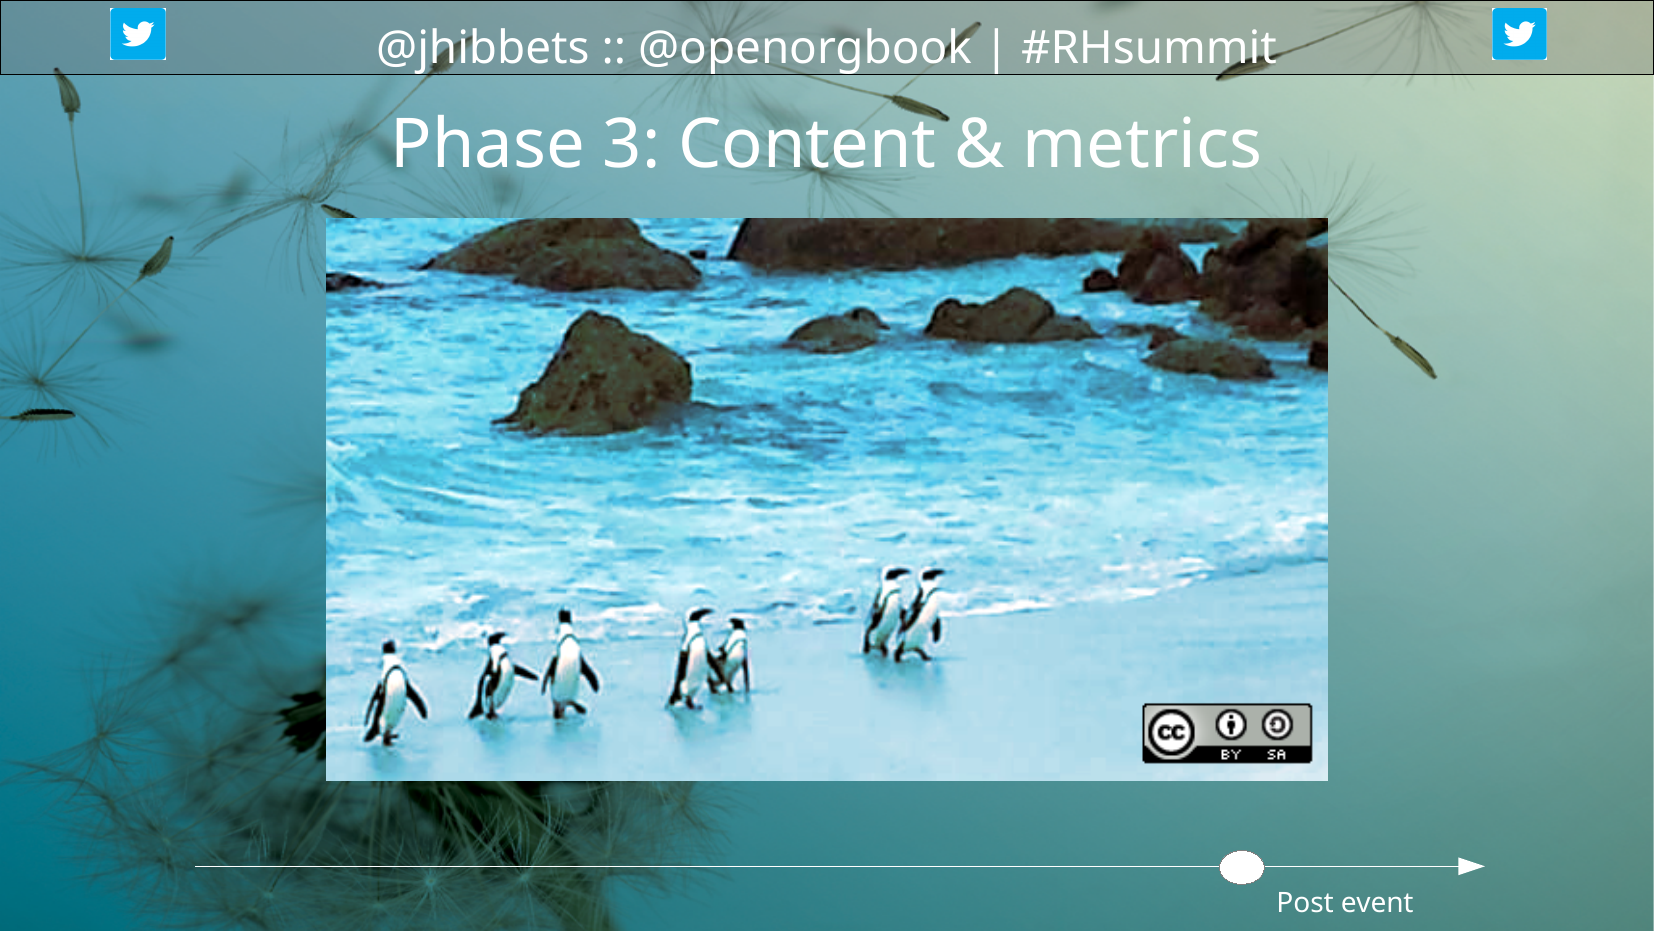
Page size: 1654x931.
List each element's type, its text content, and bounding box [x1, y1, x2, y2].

picture [1505, 22, 1534, 46]
picture [124, 22, 152, 46]
text_box [1219, 850, 1265, 885]
text_box Post event [1261, 879, 1480, 923]
picture [0, 75, 1654, 931]
title Phase 3: Content & metrics [82, 63, 1571, 219]
